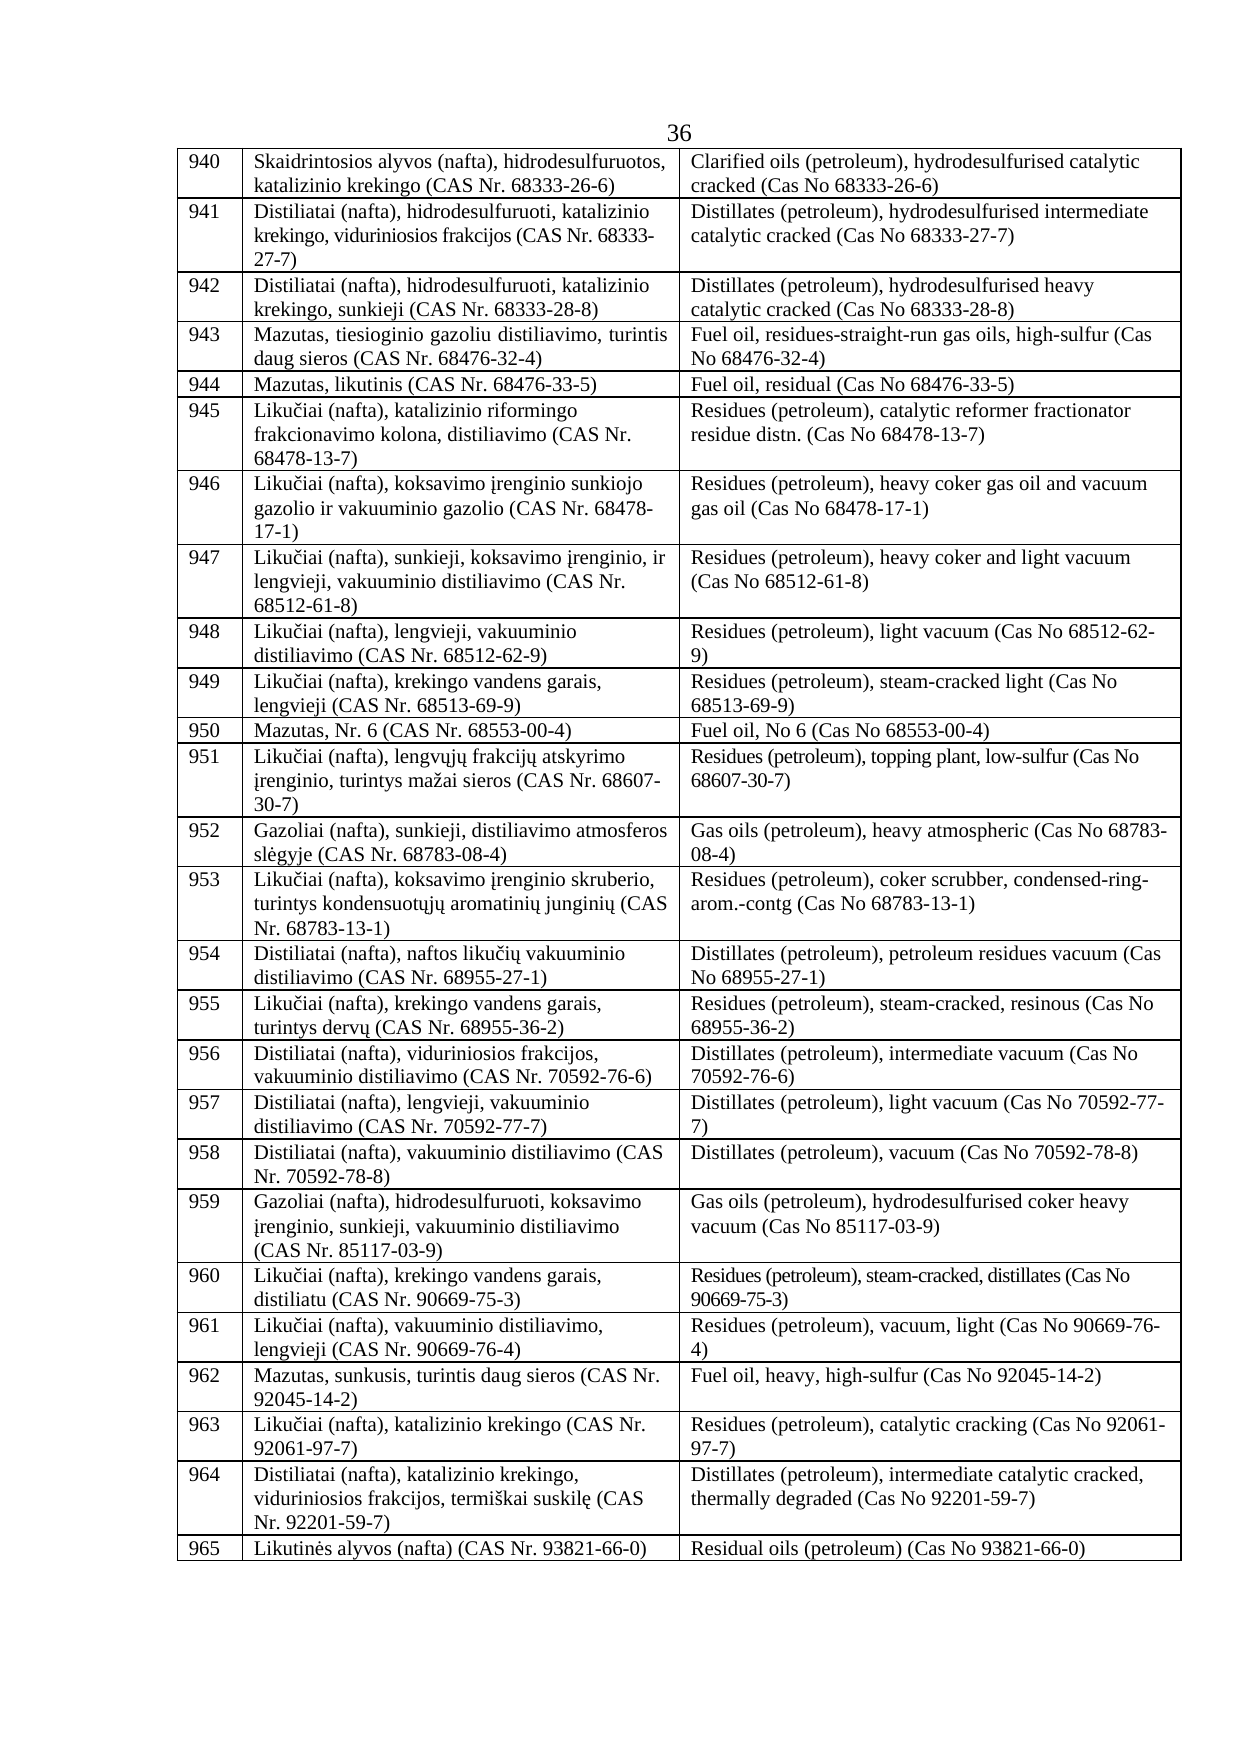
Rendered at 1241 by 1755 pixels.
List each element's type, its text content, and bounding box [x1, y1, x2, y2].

table_cell Gas oils (petroleum), hydrodesulfurised coker heavy vacuum (Cas No 85117-03-9) [680, 1190, 1180, 1262]
table_cell Distillates (petroleum), vacuum (Cas No 70592-78-8) [680, 1140, 1180, 1188]
table_cell Residues (petroleum), catalytic reformer fractionator residue distn. (Cas No 68478-13-7) [680, 398, 1180, 470]
table_cell Distillates (petroleum), hydrodesulfurised intermediate catalytic cracked (Cas No 68333-27-7) [680, 199, 1180, 271]
table_cell 942 [178, 273, 242, 321]
table_cell 958 [178, 1140, 242, 1188]
table_cell Likučiai (nafta), krekingo vandens garais, turintys dervų (CAS Nr. 68955-36-2) [243, 991, 679, 1039]
table_cell Residues (petroleum), light vacuum (Cas No 68512-62-9) [680, 619, 1180, 667]
table_cell Mazutas, Nr. 6 (CAS Nr. 68553-00-4) [243, 718, 679, 742]
table_cell Clarified oils (petroleum), hydrodesulfurised catalytic cracked (Cas No 68333-26-6) [680, 149, 1180, 197]
table_cell Fuel oil, residual (Cas No 68476-33-5) [680, 372, 1180, 396]
table_cell Residues (petroleum), topping plant, low-sulfur (Cas No 68607-30-7) [680, 744, 1180, 816]
table_cell 949 [178, 669, 242, 717]
table_cell Residues (petroleum), steam-cracked, distillates (Cas No 90669-75-3) [680, 1263, 1180, 1311]
table_cell Gas oils (petroleum), heavy atmospheric (Cas No 68783-08-4) [680, 818, 1180, 866]
table_cell Residues (petroleum), heavy coker and light vacuum (Cas No 68512-61-8) [680, 545, 1180, 617]
table_cell Distillates (petroleum), hydrodesulfurised heavy catalytic cracked (Cas No 68333-28-8) [680, 273, 1180, 321]
table_cell 959 [178, 1190, 242, 1262]
table_cell Mazutas, likutinis (CAS Nr. 68476-33-5) [243, 372, 679, 396]
table_cell 956 [178, 1041, 242, 1088]
table_cell 944 [178, 372, 242, 396]
table_cell Distiliatai (nafta), katalizinio krekingo, viduriniosios frakcijos, termiškai suskilę (CAS Nr. 92201-59-7) [243, 1462, 679, 1534]
table_cell 940 [178, 149, 242, 197]
table_cell 950 [178, 718, 242, 742]
table_cell Likučiai (nafta), lengvieji, vakuuminio distiliavimo (CAS Nr. 68512-62-9) [243, 619, 679, 667]
table_cell 963 [178, 1412, 242, 1460]
table_cell Residues (petroleum), heavy coker gas oil and vacuum gas oil (Cas No 68478-17-1) [680, 471, 1180, 543]
table_cell Likučiai (nafta), krekingo vandens garais, lengvieji (CAS Nr. 68513-69-9) [243, 669, 679, 717]
table_cell 961 [178, 1313, 242, 1361]
table_cell 954 [178, 941, 242, 989]
table_cell 960 [178, 1263, 242, 1311]
table_cell 952 [178, 818, 242, 866]
table_cell 964 [178, 1462, 242, 1534]
table_cell Distillates (petroleum), intermediate vacuum (Cas No 70592-76-6) [680, 1041, 1180, 1088]
table_cell Residues (petroleum), vacuum, light (Cas No 90669-76-4) [680, 1313, 1180, 1361]
table_cell Likučiai (nafta), katalizinio krekingo (CAS Nr. 92061-97-7) [243, 1412, 679, 1460]
table_cell Likutinės alyvos (nafta) (CAS Nr. 93821-66-0) [243, 1536, 679, 1560]
table_cell Likučiai (nafta), koksavimo įrenginio skruberio, turintys kondensuotųjų aromatinių junginių (CAS Nr. 68783-13-1) [243, 867, 679, 939]
table_cell Residues (petroleum), coker scrubber, condensed-ring-arom.-contg (Cas No 68783-13-1) [680, 867, 1180, 939]
table_cell Gazoliai (nafta), hidrodesulfuruoti, koksavimo įrenginio, sunkieji, vakuuminio distiliavimo (CAS Nr. 85117-03-9) [243, 1190, 679, 1262]
table_cell Distiliatai (nafta), naftos likučių vakuuminio distiliavimo (CAS Nr. 68955-27-1) [243, 941, 679, 989]
table_cell Distiliatai (nafta), hidrodesulfuruoti, katalizinio krekingo, viduriniosios frakcijos (CAS Nr. 68333-27-7) [243, 199, 679, 271]
table_cell 962 [178, 1363, 242, 1411]
table_cell 948 [178, 619, 242, 667]
table_cell Residues (petroleum), steam-cracked, resinous (Cas No 68955-36-2) [680, 991, 1180, 1039]
table_cell Distiliatai (nafta), hidrodesulfuruoti, katalizinio krekingo, sunkieji (CAS Nr. 68333-28-8) [243, 273, 679, 321]
table_cell Distillates (petroleum), petroleum residues vacuum (Cas No 68955-27-1) [680, 941, 1180, 989]
table_cell 947 [178, 545, 242, 617]
table_cell 955 [178, 991, 242, 1039]
table_cell Skaidrintosios alyvos (nafta), hidrodesulfuruotos, katalizinio krekingo (CAS Nr. 68333-26-6) [243, 149, 679, 197]
table_cell Mazutas, sunkusis, turintis daug sieros (CAS Nr. 92045-14-2) [243, 1363, 679, 1411]
table_cell Likučiai (nafta), katalizinio riformingo frakcionavimo kolona, distiliavimo (CAS Nr. 68478-13-7) [243, 398, 679, 470]
table_cell 951 [178, 744, 242, 816]
table_cell Likučiai (nafta), lengvųjų frakcijų atskyrimo įrenginio, turintys mažai sieros (CAS Nr. 68607-30-7) [243, 744, 679, 816]
table_cell Mazutas, tiesioginio gazoliu distiliavimo, turintis daug sieros (CAS Nr. 68476-32-4) [243, 322, 679, 370]
table_cell 946 [178, 471, 242, 543]
table_cell 943 [178, 322, 242, 370]
table_cell Distillates (petroleum), intermediate catalytic cracked, thermally degraded (Cas No 92201-59-7) [680, 1462, 1180, 1534]
table_cell 957 [178, 1090, 242, 1138]
table_cell Residues (petroleum), catalytic cracking (Cas No 92061-97-7) [680, 1412, 1180, 1460]
table_cell Likučiai (nafta), koksavimo įrenginio sunkiojo gazolio ir vakuuminio gazolio (CAS Nr. 68478-17-1) [243, 471, 679, 543]
table_cell 953 [178, 867, 242, 939]
table_cell Distiliatai (nafta), viduriniosios frakcijos, vakuuminio distiliavimo (CAS Nr. 70592-76-6) [243, 1041, 679, 1088]
table_cell Fuel oil, residues-straight-run gas oils, high-sulfur (Cas No 68476-32-4) [680, 322, 1180, 370]
table_cell Distiliatai (nafta), lengvieji, vakuuminio distiliavimo (CAS Nr. 70592-77-7) [243, 1090, 679, 1138]
table_cell 945 [178, 398, 242, 470]
table_cell Fuel oil, No 6 (Cas No 68553-00-4) [680, 718, 1180, 742]
table_cell Residual oils (petroleum) (Cas No 93821-66-0) [680, 1536, 1180, 1560]
table_cell Distiliatai (nafta), vakuuminio distiliavimo (CAS Nr. 70592-78-8) [243, 1140, 679, 1188]
table_cell Likučiai (nafta), vakuuminio distiliavimo, lengvieji (CAS Nr. 90669-76-4) [243, 1313, 679, 1361]
table_cell Fuel oil, heavy, high-sulfur (Cas No 92045-14-2) [680, 1363, 1180, 1411]
table_cell Residues (petroleum), steam-cracked light (Cas No 68513-69-9) [680, 669, 1180, 717]
table_cell Gazoliai (nafta), sunkieji, distiliavimo atmosferos slėgyje (CAS Nr. 68783-08-4) [243, 818, 679, 866]
table_cell Distillates (petroleum), light vacuum (Cas No 70592-77-7) [680, 1090, 1180, 1138]
table_cell 941 [178, 199, 242, 271]
table_cell 965 [178, 1536, 242, 1560]
table_cell Likučiai (nafta), sunkieji, koksavimo įrenginio, ir lengvieji, vakuuminio distiliavimo (CAS Nr. 68512-61-8) [243, 545, 679, 617]
table_cell Likučiai (nafta), krekingo vandens garais, distiliatu (CAS Nr. 90669-75-3) [243, 1263, 679, 1311]
